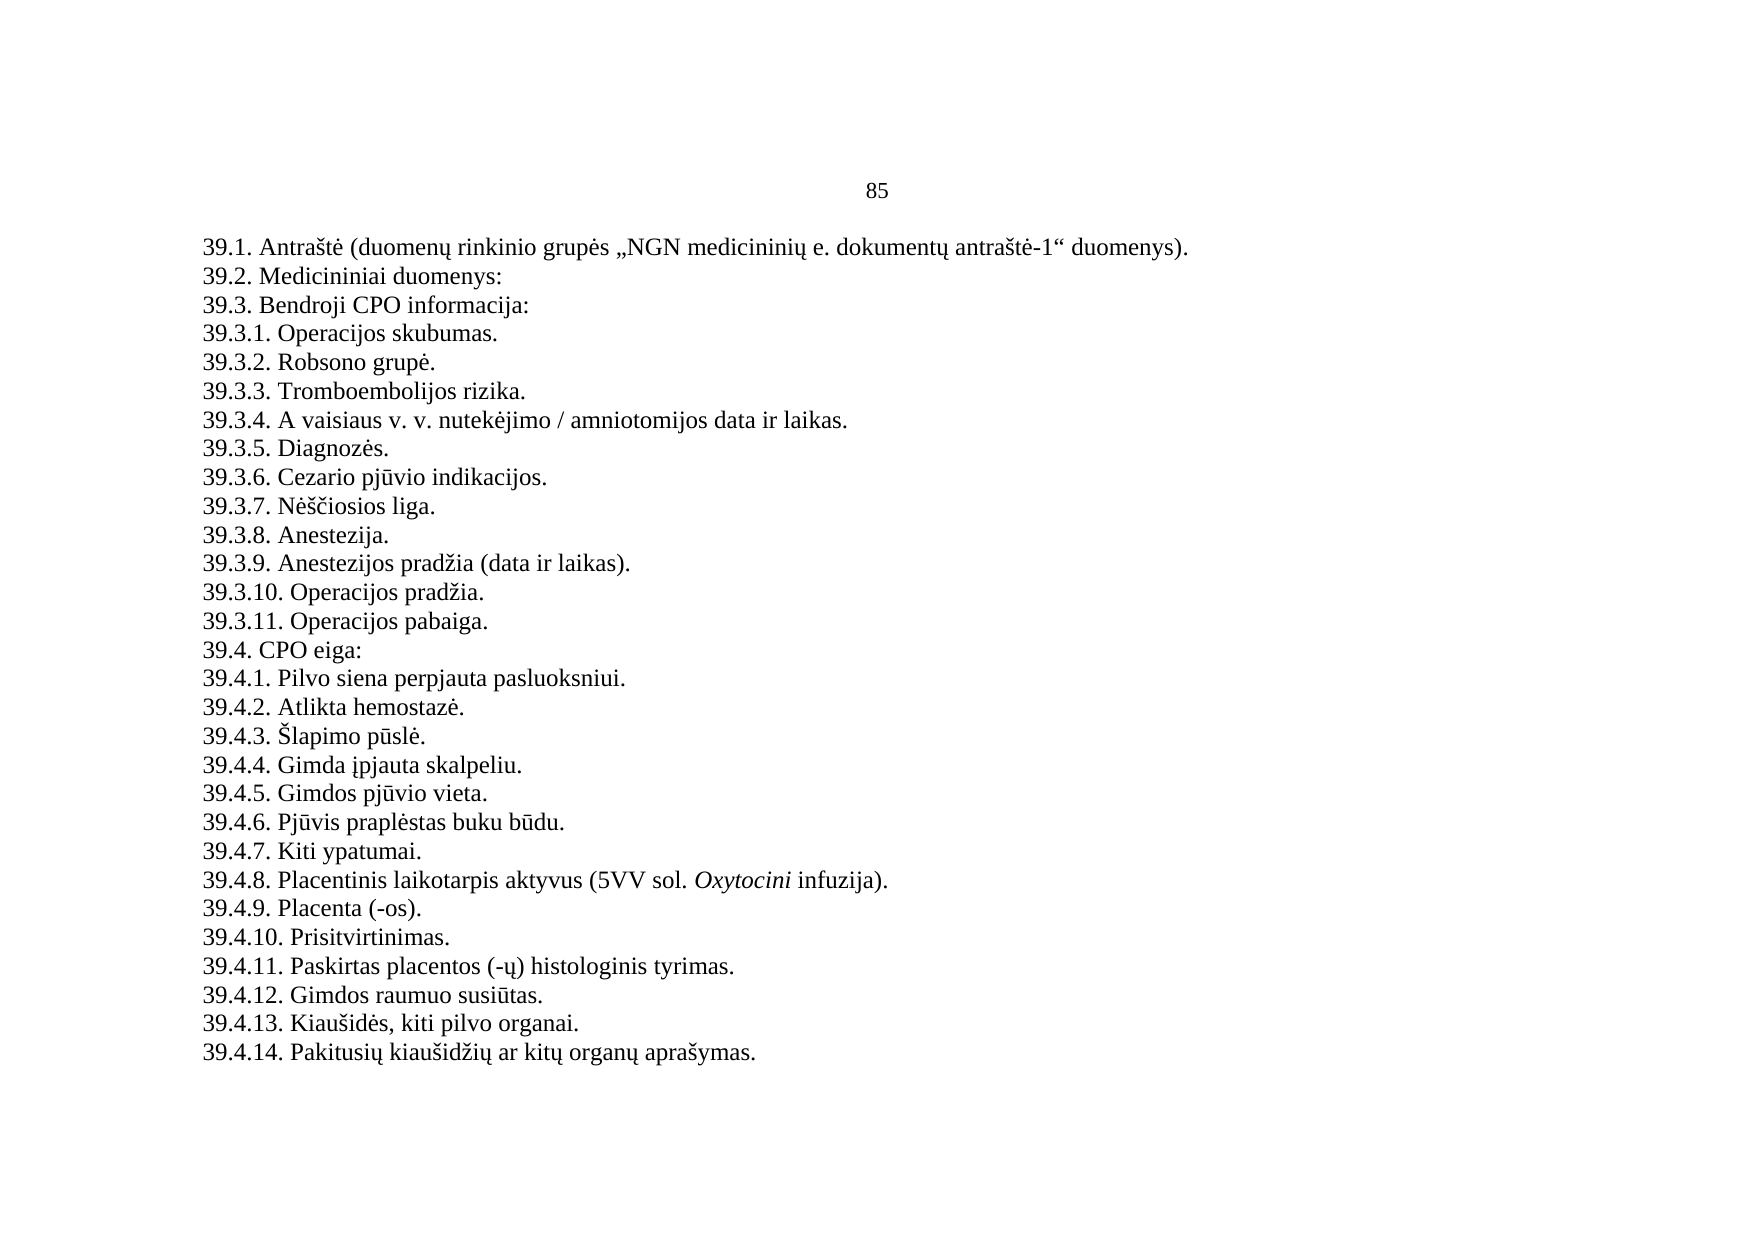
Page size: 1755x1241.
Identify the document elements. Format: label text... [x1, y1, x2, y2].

text 39.3.3. Tromboembolijos rizika. [118, 376, 1636, 405]
text 39.4.10. Prisitvirtinimas. [118, 922, 1636, 951]
text 39.4.2. Atlikta hemostazė. [118, 692, 1636, 721]
text 39.4.7. Kiti ypatumai. [118, 836, 1636, 865]
text 39.1. Antraštė (duomenų rinkinio grupės „NGN medicininių e. dokumentų antraštė-1“ duomenys). [118, 232, 1636, 261]
text 39.3.9. Anestezijos pradžia (data ir laikas). [118, 548, 1636, 577]
text 39.3.8. Anestezija. [118, 520, 1636, 548]
text 39.4.5. Gimdos pjūvio vieta. [118, 778, 1636, 807]
text 39.2. Medicininiai duomenys: [118, 261, 1636, 290]
text 39.3.11. Operacijos pabaiga. [118, 606, 1636, 635]
text 39.4.3. Šlapimo pūslė. [118, 721, 1636, 750]
text 39.4.9. Placenta (-os). [118, 893, 1636, 922]
text 39.3.5. Diagnozės. [118, 433, 1636, 462]
text 39.4.13. Kiaušidės, kiti pilvo organai. [118, 1008, 1636, 1037]
text 39.3. Bendroji CPO informacija: [118, 290, 1636, 318]
text 39.4.4. Gimda įpjauta skalpeliu. [118, 750, 1636, 778]
text 39.3.1. Operacijos skubumas. [118, 318, 1636, 347]
text 39.4.14. Pakitusių kiaušidžių ar kitų organų aprašymas. [118, 1037, 1636, 1066]
text 39.3.4. A vaisiaus v. v. nutekėjimo / amniotomijos data ir laikas. [118, 405, 1636, 433]
text 39.4. CPO eiga: [118, 635, 1636, 663]
text 39.4.6. Pjūvis praplėstas buku būdu. [118, 807, 1636, 836]
text 39.3.6. Cezario pjūvio indikacijos. [118, 462, 1636, 491]
text 39.4.11. Paskirtas placentos (-ų) histologinis tyrimas. [118, 951, 1636, 980]
text 39.4.8. Placentinis laikotarpis aktyvus (5VV sol. Oxytocini infuzija). [118, 865, 1636, 893]
text 39.4.1. Pilvo siena perpjauta pasluoksniui. [118, 663, 1636, 692]
text 39.3.10. Operacijos pradžia. [118, 577, 1636, 606]
text 39.3.2. Robsono grupė. [118, 347, 1636, 376]
text 39.4.12. Gimdos raumuo susiūtas. [118, 980, 1636, 1008]
text 39.3.7. Nėščiosios liga. [118, 491, 1636, 520]
